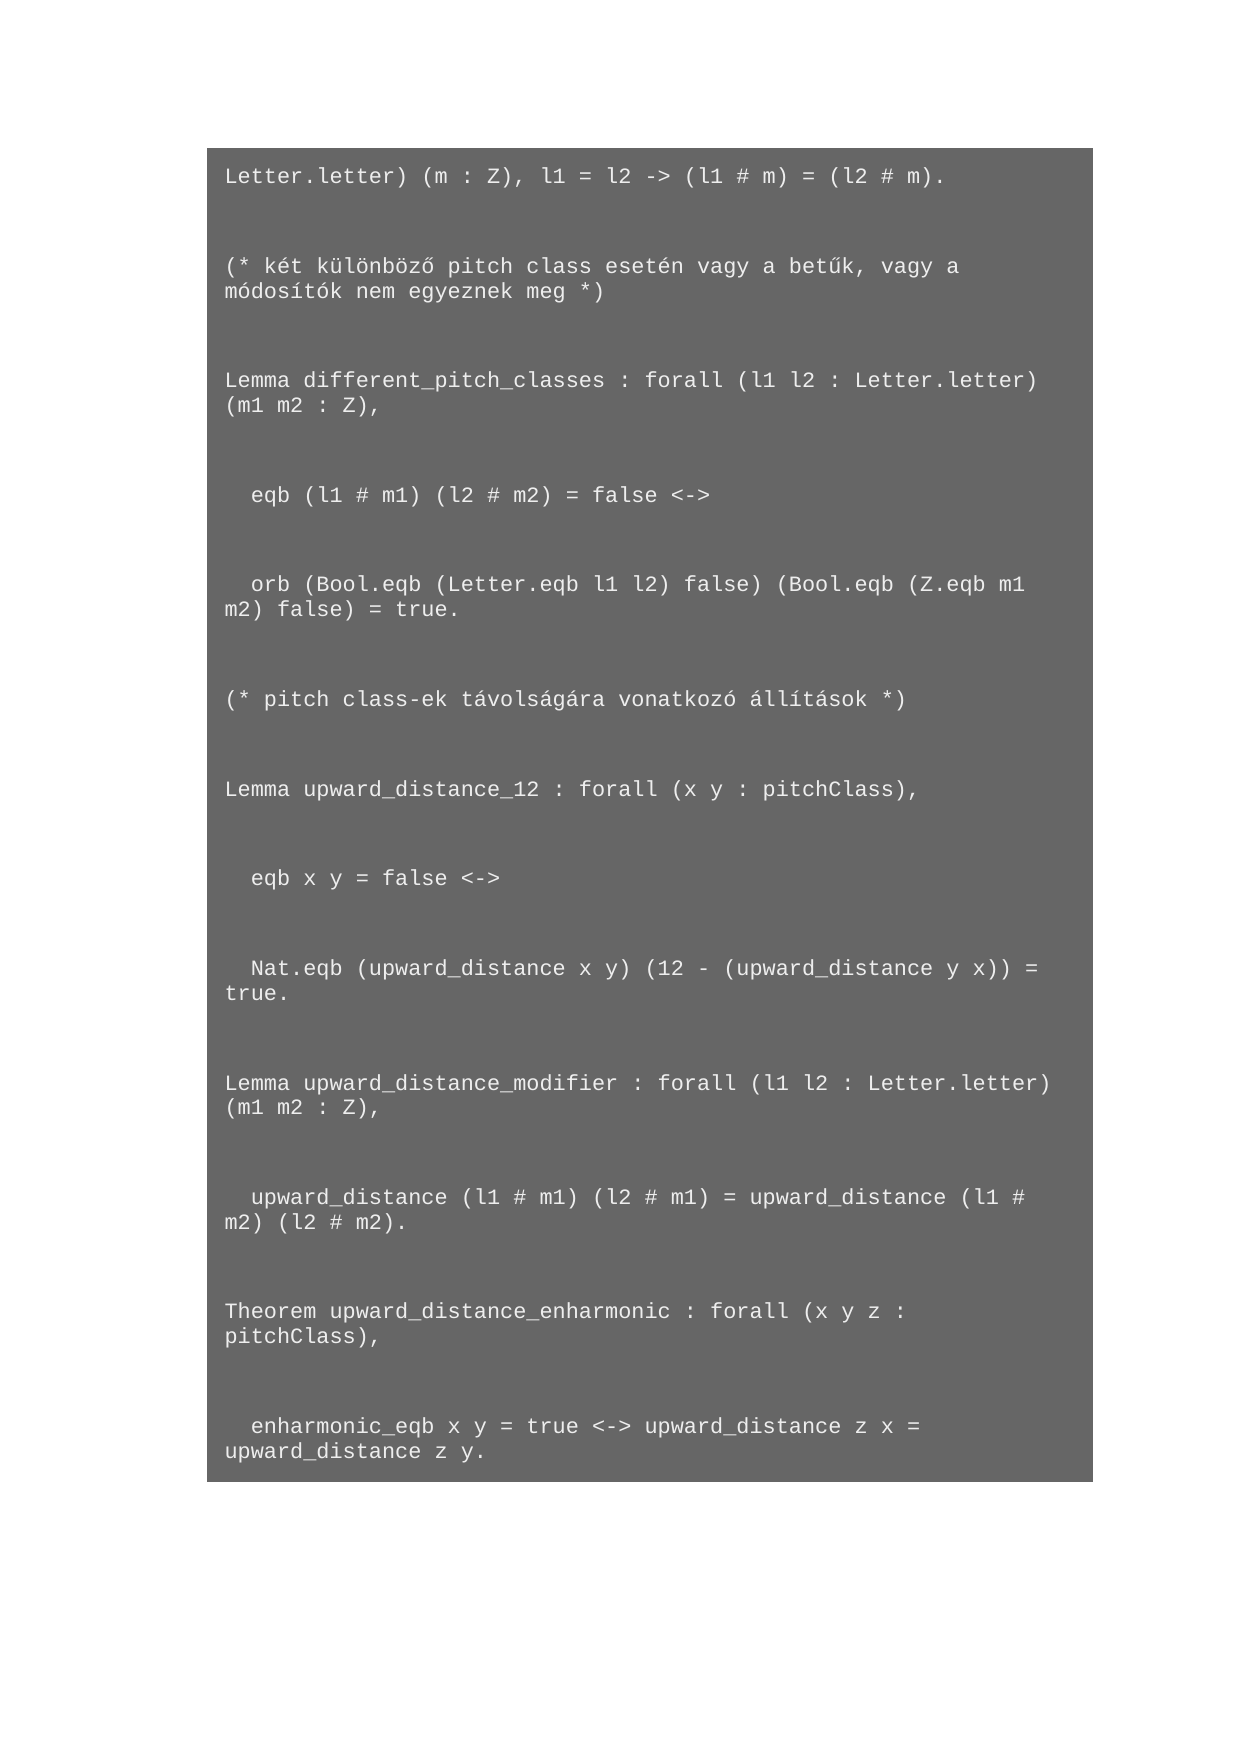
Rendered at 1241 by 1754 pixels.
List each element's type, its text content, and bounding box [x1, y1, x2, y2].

text Lemma different_pitch_classes : forall (l1 l2 : Letter.letter) (m1 m2 : Z), [207, 352, 1093, 419]
text (* két különböző pitch class esetén vagy a betűk, vagy a módosítók nem egyeznek meg *) [207, 237, 1093, 304]
text upward_distance (l1 # m1) (l2 # m1) = upward_distance (l1 # m2) (l2 # m2). [207, 1168, 1093, 1236]
text eqb (l1 # m1) (l2 # m2) = false <-> [207, 466, 1093, 509]
text enharmonic_eqb x y = true <-> upward_distance z x = upward_distance z y. [207, 1397, 1093, 1482]
text orb (Bool.eqb (Letter.eqb l1 l2) false) (Bool.eqb (Z.eqb m1 m2) false) = true. [207, 556, 1093, 623]
text (* pitch class-ek távolságára vonatkozó állítások *) [207, 670, 1093, 713]
text Letter.letter) (m : Z), l1 = l2 -> (l1 # m) = (l2 # m). [207, 148, 1093, 190]
text eqb x y = false <-> [207, 850, 1093, 892]
text Nat.eqb (upward_distance x y) (12 - (upward_distance y x)) = true. [207, 939, 1093, 1007]
text Theorem upward_distance_enharmonic : forall (x y z : pitchClass), [207, 1283, 1093, 1350]
text Lemma upward_distance_12 : forall (x y : pitchClass), [207, 760, 1093, 803]
text Lemma upward_distance_modifier : forall (l1 l2 : Letter.letter) (m1 m2 : Z), [207, 1054, 1093, 1121]
